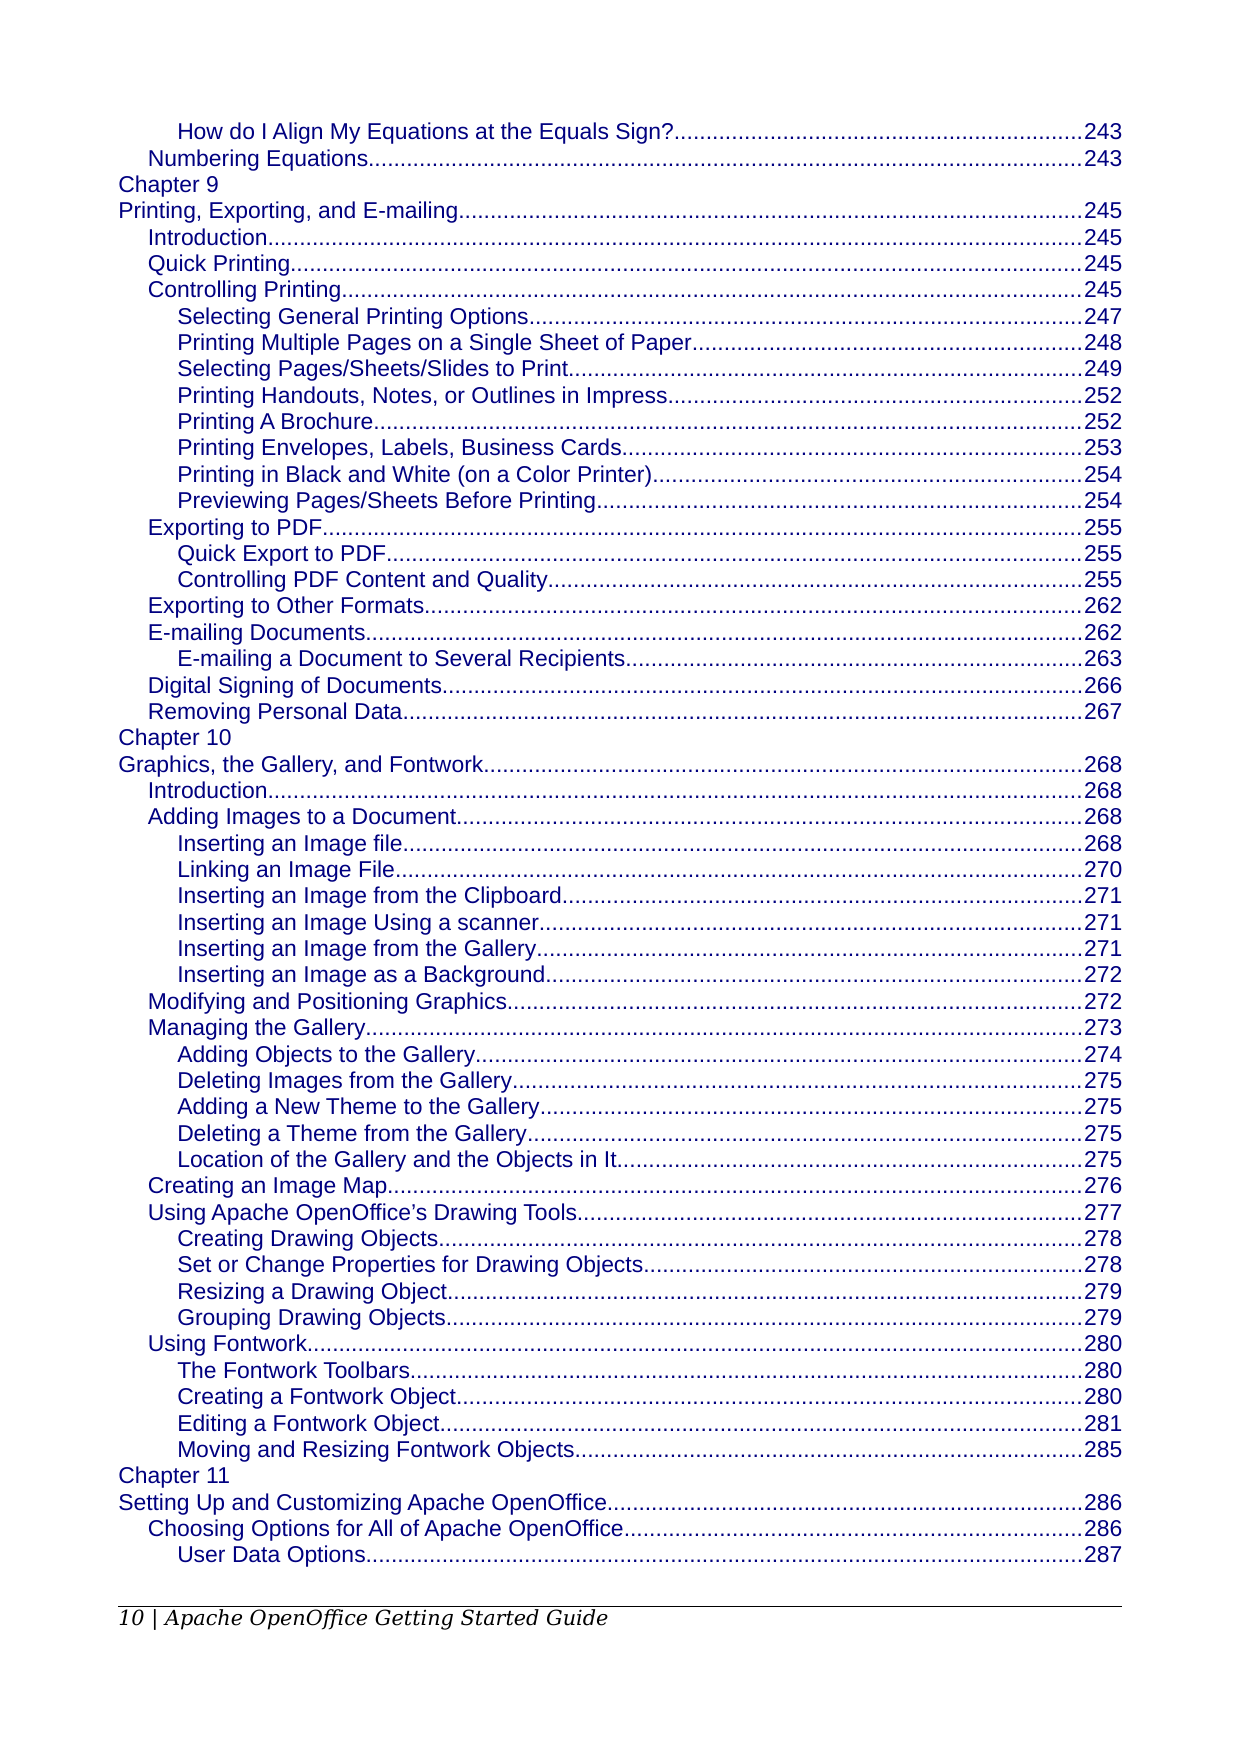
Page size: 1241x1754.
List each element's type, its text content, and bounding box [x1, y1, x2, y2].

text Printing in Black and White (on a Color Printer) 254 [177, 461, 1122, 487]
text Selecting General Printing Options 247 [177, 303, 1122, 329]
text E-mailing Documents 262 [148, 619, 1122, 645]
text Deleting Images from the Gallery 275 [177, 1067, 1122, 1093]
text Creating a Fontwork Object 280 [177, 1383, 1122, 1409]
text Using Fontwork 280 [148, 1330, 1122, 1357]
text Exporting to PDF 255 [148, 513, 1122, 540]
text Location of the Gallery and the Objects in It 275 [177, 1146, 1122, 1172]
text Inserting an Image from the Clipboard 271 [177, 882, 1122, 909]
text User Data Options 287 [177, 1541, 1122, 1568]
text Chapter 10 Graphics, the Gallery, and Fontwork 268 [118, 724, 1122, 777]
text Resizing a Drawing Object 279 [177, 1278, 1122, 1304]
text Selecting Pages/Sheets/Slides to Print 249 [177, 355, 1122, 382]
text Linking an Image File 270 [177, 856, 1122, 882]
text Inserting an Image from the Gallery 271 [177, 935, 1122, 961]
text Inserting an Image Using a scanner 271 [177, 909, 1122, 935]
text Quick Export to PDF 255 [177, 540, 1122, 566]
text Adding Images to a Document 268 [148, 803, 1122, 830]
text Modifying and Positioning Graphics 272 [148, 988, 1122, 1014]
text Exporting to Other Formats 262 [148, 592, 1122, 619]
text Numbering Equations 243 [148, 144, 1122, 171]
text Printing A Brochure 252 [177, 408, 1122, 434]
text Set or Change Properties for Drawing Objects 278 [177, 1251, 1122, 1278]
text Creating an Image Map 276 [148, 1172, 1122, 1199]
text Inserting an Image as a Background 272 [177, 961, 1122, 988]
text Printing Multiple Pages on a Single Sheet of Paper 248 [177, 329, 1122, 355]
text Inserting an Image file 268 [177, 830, 1122, 856]
text Editing a Fontwork Object 281 [177, 1409, 1122, 1436]
text Introduction 245 [148, 223, 1122, 250]
text The Fontwork Toolbars 280 [177, 1357, 1122, 1383]
text Creating Drawing Objects 278 [177, 1225, 1122, 1251]
text Choosing Options for All of Apache OpenOffice 286 [148, 1515, 1122, 1541]
text Chapter 9 Printing, Exporting, and E‑mailing 245 [118, 171, 1122, 223]
text Moving and Resizing Fontwork Objects 285 [177, 1436, 1122, 1462]
text Printing Handouts, Notes, or Outlines in Impress 252 [177, 382, 1122, 408]
text Introduction 268 [148, 777, 1122, 803]
text Using Apache OpenOffice’s Drawing Tools 277 [148, 1199, 1122, 1225]
text Deleting a Theme from the Gallery 275 [177, 1119, 1122, 1146]
text Digital Signing of Documents 266 [148, 672, 1122, 698]
text Printing Envelopes, Labels, Business Cards 253 [177, 434, 1122, 461]
text Adding a New Theme to the Gallery 275 [177, 1093, 1122, 1119]
text Controlling Printing 245 [148, 276, 1122, 303]
text Grouping Drawing Objects 279 [177, 1304, 1122, 1330]
text E-mailing a Document to Several Recipients 263 [177, 645, 1122, 672]
text Adding Objects to the Gallery 274 [177, 1041, 1122, 1067]
text Chapter 11 Setting Up and Customizing Apache OpenOffice 286 [118, 1462, 1122, 1515]
text Removing Personal Data 267 [148, 698, 1122, 724]
text How do I Align My Equations at the Equals Sign? 243 [177, 118, 1122, 144]
text Controlling PDF Content and Quality 255 [177, 566, 1122, 592]
text Managing the Gallery 273 [148, 1014, 1122, 1041]
text Quick Printing 245 [148, 250, 1122, 276]
text Previewing Pages/Sheets Before Printing 254 [177, 487, 1122, 513]
